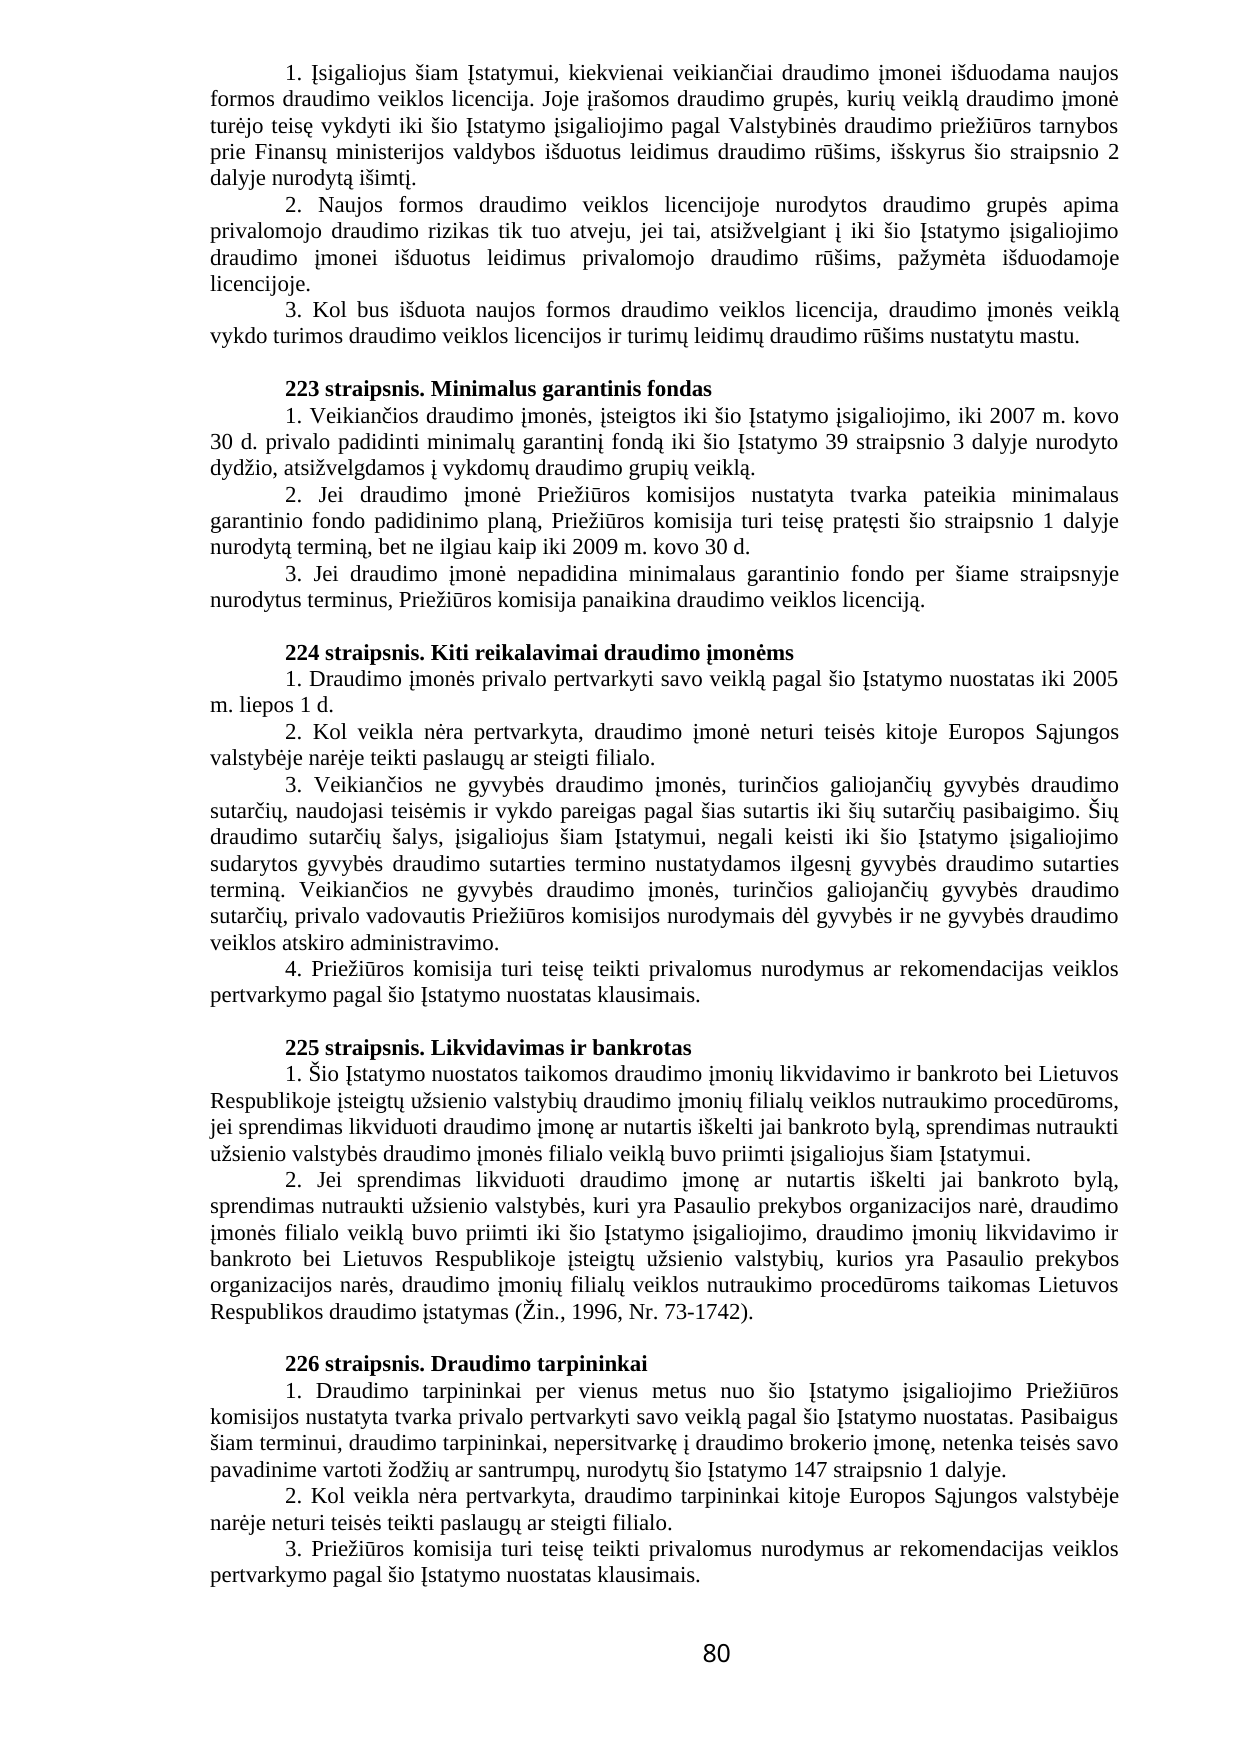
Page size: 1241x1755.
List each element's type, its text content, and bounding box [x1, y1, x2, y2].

text 224 straipsnis. Kiti reikalavimai draudimo įmonėms [210, 639, 1120, 665]
text 226 straipsnis. Draudimo tarpininkai [210, 1350, 1120, 1377]
text 1. Šio Įstatymo nuostatos taikomos draudimo įmonių likvidavimo ir bankroto bei Lietuvos Respublikoje įsteigtų užsienio valstybių draudimo įmonių filialų veiklos nutraukimo procedūroms, jei sprendimas likviduoti draudimo įmonę ar nutartis iškelti jai bankroto bylą, sprendimas nutraukti užsienio valstybės draudimo įmonės filialo veiklą buvo priimti įsigaliojus šiam Įstatymui. [210, 1061, 1120, 1166]
text 2. Jei sprendimas likviduoti draudimo įmonę ar nutartis iškelti jai bankroto bylą, sprendimas nutraukti užsienio valstybės, kuri yra Pasaulio prekybos organizacijos narė, draudimo įmonės filialo veiklą buvo priimti iki šio Įstatymo įsigaliojimo, draudimo įmonių likvidavimo ir bankroto bei Lietuvos Respublikoje įsteigtų užsienio valstybių, kurios yra Pasaulio prekybos organizacijos narės, draudimo įmonių filialų veiklos nutraukimo procedūroms taikomas Lietuvos Respublikos draudimo įstatymas (Žin., 1996, Nr. 73-1742). [210, 1166, 1120, 1324]
text 225 straipsnis. Likvidavimas ir bankrotas [210, 1034, 1120, 1061]
text 1. Draudimo tarpininkai per vienus metus nuo šio Įstatymo įsigaliojimo Priežiūros komisijos nustatyta tvarka privalo pertvarkyti savo veiklą pagal šio Įstatymo nuostatas. Pasibaigus šiam terminui, draudimo tarpininkai, nepersitvarkę į draudimo brokerio įmonę, netenka teisės savo pavadinime vartoti žodžių ar santrumpų, nurodytų šio Įstatymo 147 straipsnio 1 dalyje. [210, 1377, 1120, 1482]
text 1. Įsigaliojus šiam Įstatymui, kiekvienai veikiančiai draudimo įmonei išduodama naujos formos draudimo veiklos licencija. Joje įrašomos draudimo grupės, kurių veiklą draudimo įmonė turėjo teisę vykdyti iki šio Įstatymo įsigaliojimo pagal Valstybinės draudimo priežiūros tarnybos prie Finansų ministerijos valdybos išduotus leidimus draudimo rūšims, išskyrus šio straipsnio 2 dalyje nurodytą išimtį. [210, 59, 1120, 191]
text 4. Priežiūros komisija turi teisę teikti privalomus nurodymus ar rekomendacijas veiklos pertvarkymo pagal šio Įstatymo nuostatas klausimais. [210, 955, 1120, 1008]
text 2. Kol veikla nėra pertvarkyta, draudimo tarpininkai kitoje Europos Sąjungos valstybėje narėje neturi teisės teikti paslaugų ar steigti filialo. [210, 1482, 1120, 1535]
text 1. Draudimo įmonės privalo pertvarkyti savo veiklą pagal šio Įstatymo nuostatas iki 2005 m. liepos 1 d. [210, 665, 1120, 718]
text 3. Priežiūros komisija turi teisę teikti privalomus nurodymus ar rekomendacijas veiklos pertvarkymo pagal šio Įstatymo nuostatas klausimais. [210, 1535, 1120, 1588]
text 223 straipsnis. Minimalus garantinis fondas [210, 375, 1120, 402]
text 2. Naujos formos draudimo veiklos licencijoje nurodytos draudimo grupės apima privalomojo draudimo rizikas tik tuo atveju, jei tai, atsižvelgiant į iki šio Įstatymo įsigaliojimo draudimo įmonei išduotus leidimus privalomojo draudimo rūšims, pažymėta išduodamoje licencijoje. [210, 191, 1120, 296]
text 3. Kol bus išduota naujos formos draudimo veiklos licencija, draudimo įmonės veiklą vykdo turimos draudimo veiklos licencijos ir turimų leidimų draudimo rūšims nustatytu mastu. [210, 296, 1120, 349]
text 2. Kol veikla nėra pertvarkyta, draudimo įmonė neturi teisės kitoje Europos Sąjungos valstybėje narėje teikti paslaugų ar steigti filialo. [210, 718, 1120, 771]
text 2. Jei draudimo įmonė Priežiūros komisijos nustatyta tvarka pateikia minimalaus garantinio fondo padidinimo planą, Priežiūros komisija turi teisę pratęsti šio straipsnio 1 dalyje nurodytą terminą, bet ne ilgiau kaip iki 2009 m. kovo 30 d. [210, 481, 1120, 560]
text 1. Veikiančios draudimo įmonės, įsteigtos iki šio Įstatymo įsigaliojimo, iki 2007 m. kovo 30 d. privalo padidinti minimalų garantinį fondą iki šio Įstatymo 39 straipsnio 3 dalyje nurodyto dydžio, atsižvelgdamos į vykdomų draudimo grupių veiklą. [210, 402, 1120, 481]
text 3. Veikiančios ne gyvybės draudimo įmonės, turinčios galiojančių gyvybės draudimo sutarčių, naudojasi teisėmis ir vykdo pareigas pagal šias sutartis iki šių sutarčių pasibaigimo. Šių draudimo sutarčių šalys, įsigaliojus šiam Įstatymui, negali keisti iki šio Įstatymo įsigaliojimo sudarytos gyvybės draudimo sutarties termino nustatydamos ilgesnį gyvybės draudimo sutarties terminą. Veikiančios ne gyvybės draudimo įmonės, turinčios galiojančių gyvybės draudimo sutarčių, privalo vadovautis Priežiūros komisijos nurodymais dėl gyvybės ir ne gyvybės draudimo veiklos atskiro administravimo. [210, 771, 1120, 955]
text 3. Jei draudimo įmonė nepadidina minimalaus garantinio fondo per šiame straipsnyje nurodytus terminus, Priežiūros komisija panaikina draudimo veiklos licenciją. [210, 560, 1120, 612]
